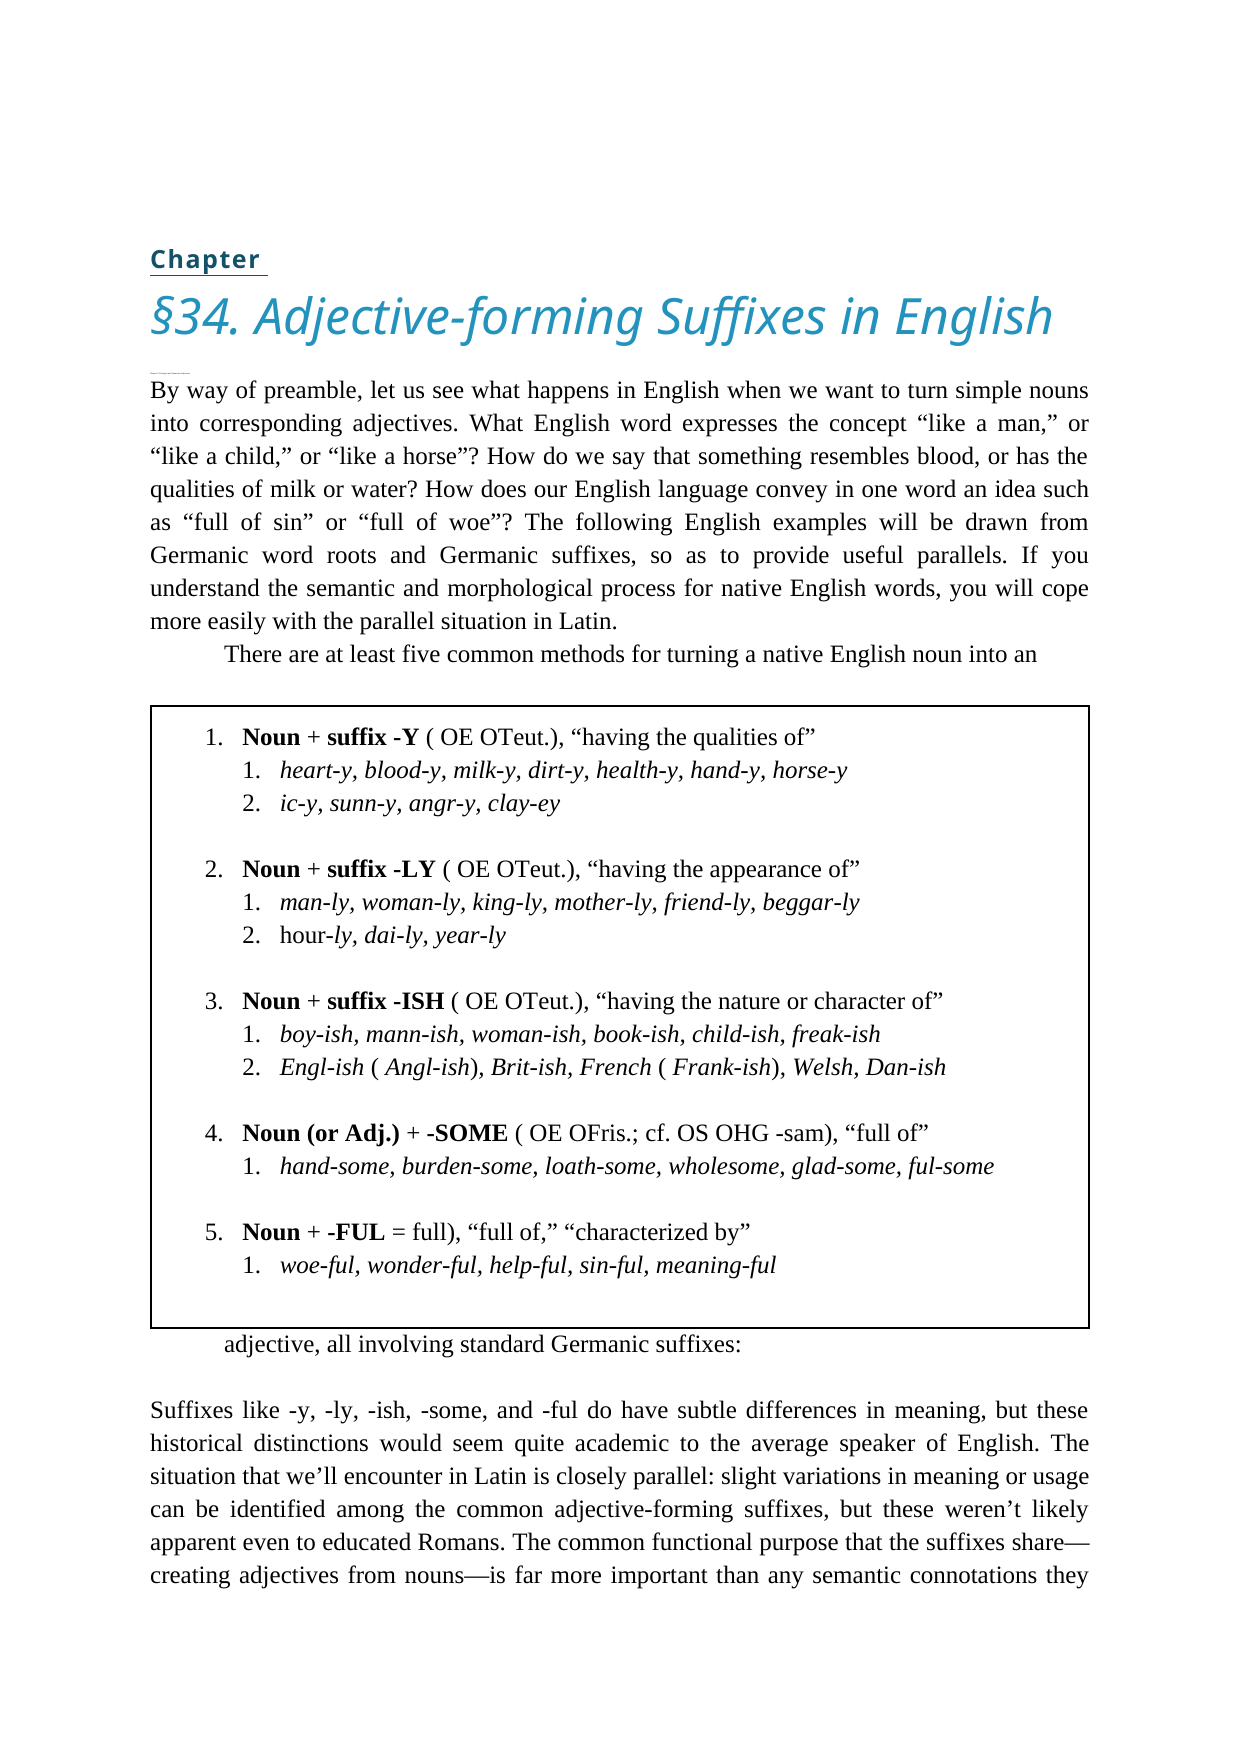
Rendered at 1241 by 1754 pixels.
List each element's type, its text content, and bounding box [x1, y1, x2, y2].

list Noun (or Adj.) + -SOME ( OE OFris.; cf. OS OHG -sam), “full of” [204, 1118, 1073, 1147]
list Engl-ish ( Angl-ish), Brit-ish, French ( Frank-ish), Welsh, Dan-ish [242, 1052, 1073, 1081]
list heart-y, blood-y, milk-y, dirt-y, health-y, hand-y, horse-y [242, 755, 1073, 784]
list boy-ish, mann-ish, woman-ish, book-ish, child-ish, freak-ish [242, 1019, 1073, 1048]
list Noun + suffix -LY ( OE OTeut.), “having the appearance of” [204, 854, 1073, 883]
list Noun + suffix -Y ( OE OTeut.), “having the qualities of” [204, 722, 1073, 751]
text There are at least five common methods for turning a native English noun into an [224, 639, 1090, 705]
list Noun + -FUL = full), “full of,” “characterized by” [204, 1217, 1073, 1246]
list man-ly, woman-ly, king-ly, mother-ly, friend-ly, beggar-ly [242, 887, 1073, 916]
list hand-some, burden-some, loath-some, wholesome, glad-some, ful-some [242, 1151, 1073, 1180]
list ic-y, sunn-y, angr-y, clay-ey [242, 788, 1073, 817]
text By way of preamble, let us see what happens in English when we want to turn simple nouns into corresponding adjectives. What English word expresses the concept “like a man,” or “like a child,” or “like a horse”? How do we say that something resembles blood, or has the qualities of milk or water? How does our English language convey in one word an idea such as “full of sin” or “full of woe”? The following English examples will be drawn from Germanic word roots and Germanic suffixes, so as to provide useful parallels. If you understand the semantic and morphological process for native English words, you will cope more easily with the parallel situation in Latin. [150, 375, 1090, 635]
list woe-ful, wonder-ful, help-ful, sin-ful, meaning-ful [242, 1250, 1073, 1279]
subtitle §34. Adjective-forming Suffixes in English [150, 281, 1090, 349]
subtitle Chapter [150, 241, 1090, 276]
text adjective, all involving standard Germanic suffixes: [224, 1329, 1090, 1358]
list hour-ly, dai-ly, year-ly [242, 920, 1073, 949]
list Noun + suffix -ISH ( OE OTeut.), “having the nature or character of” [204, 986, 1073, 1015]
text Suffixes like -y, -ly, -ish, -some, and -ful do have subtle differences in meaning, but these historical distinctions would seem quite academic to the average speaker of English. The situation that we’ll encounter in Latin is closely parallel: slight variations in meaning or usage can be identified among the common adjective-forming suffixes, but these weren’t likely apparent even to educated Romans. The common functional purpose that the suffixes share—creating adjectives from nouns—is far more important than any semantic connotations they [150, 1395, 1090, 1589]
